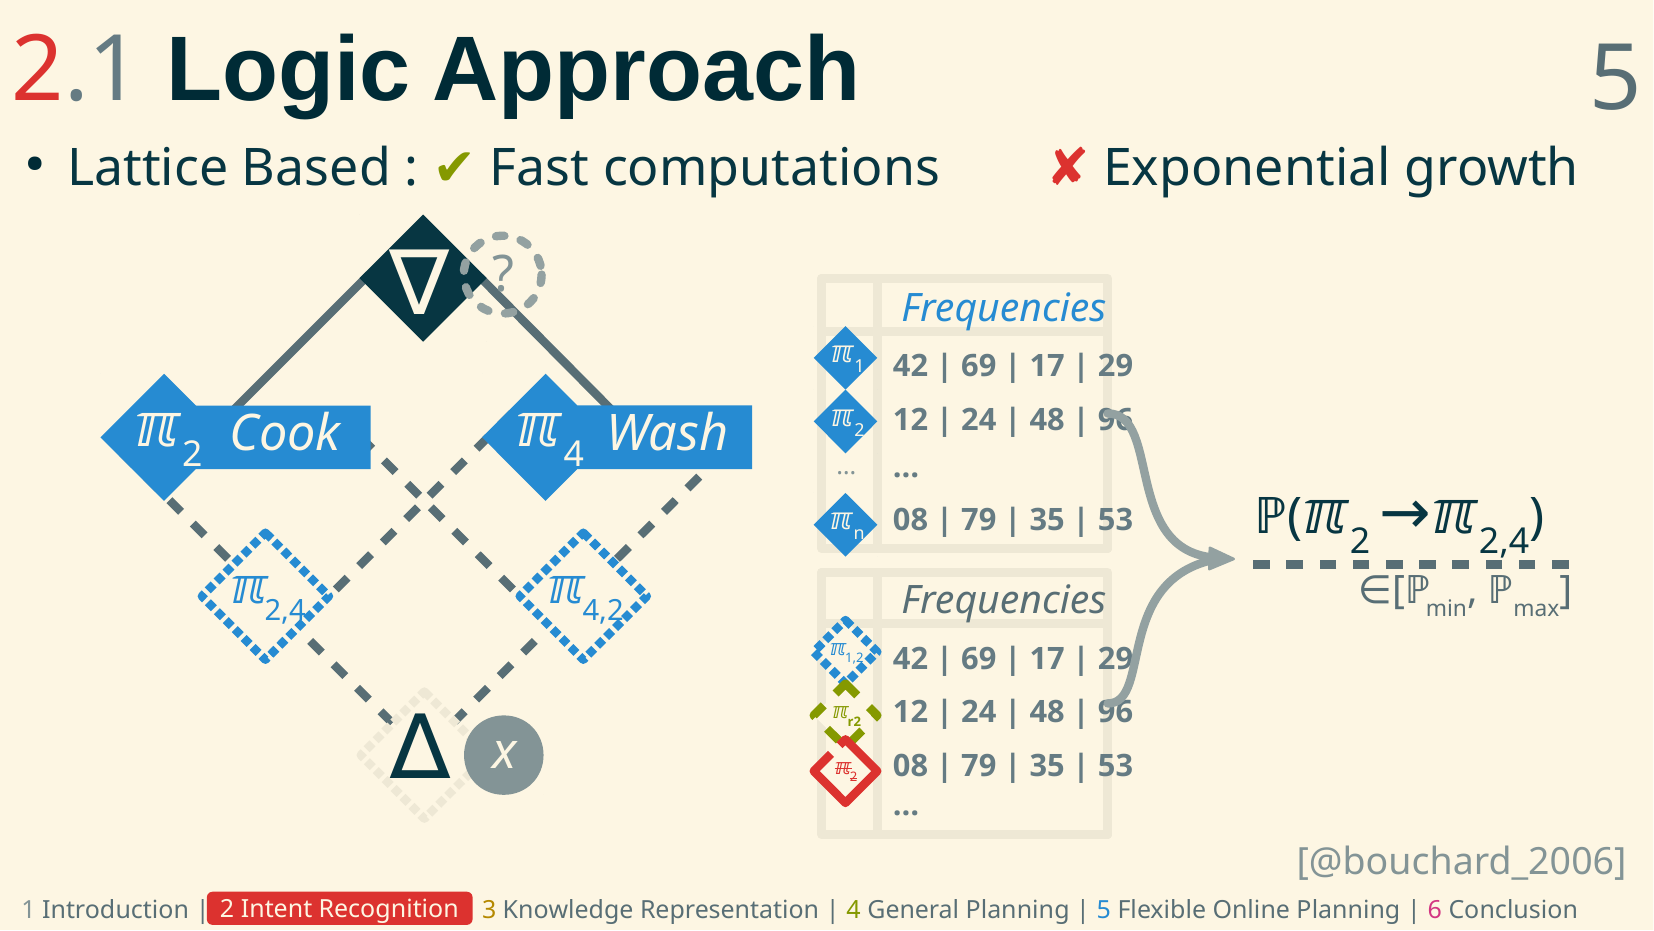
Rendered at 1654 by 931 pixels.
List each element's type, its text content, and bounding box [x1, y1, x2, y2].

picture [100, 214, 1601, 839]
list Lattice Based : ✔ Fast computations ✘ Exponential growth [11, 129, 1642, 213]
title 2.1 Logic Approach [11, 11, 1501, 119]
text_box 2 Intent Recognition [206, 891, 473, 925]
text_box [@bouchard_2006] [1281, 826, 1654, 886]
